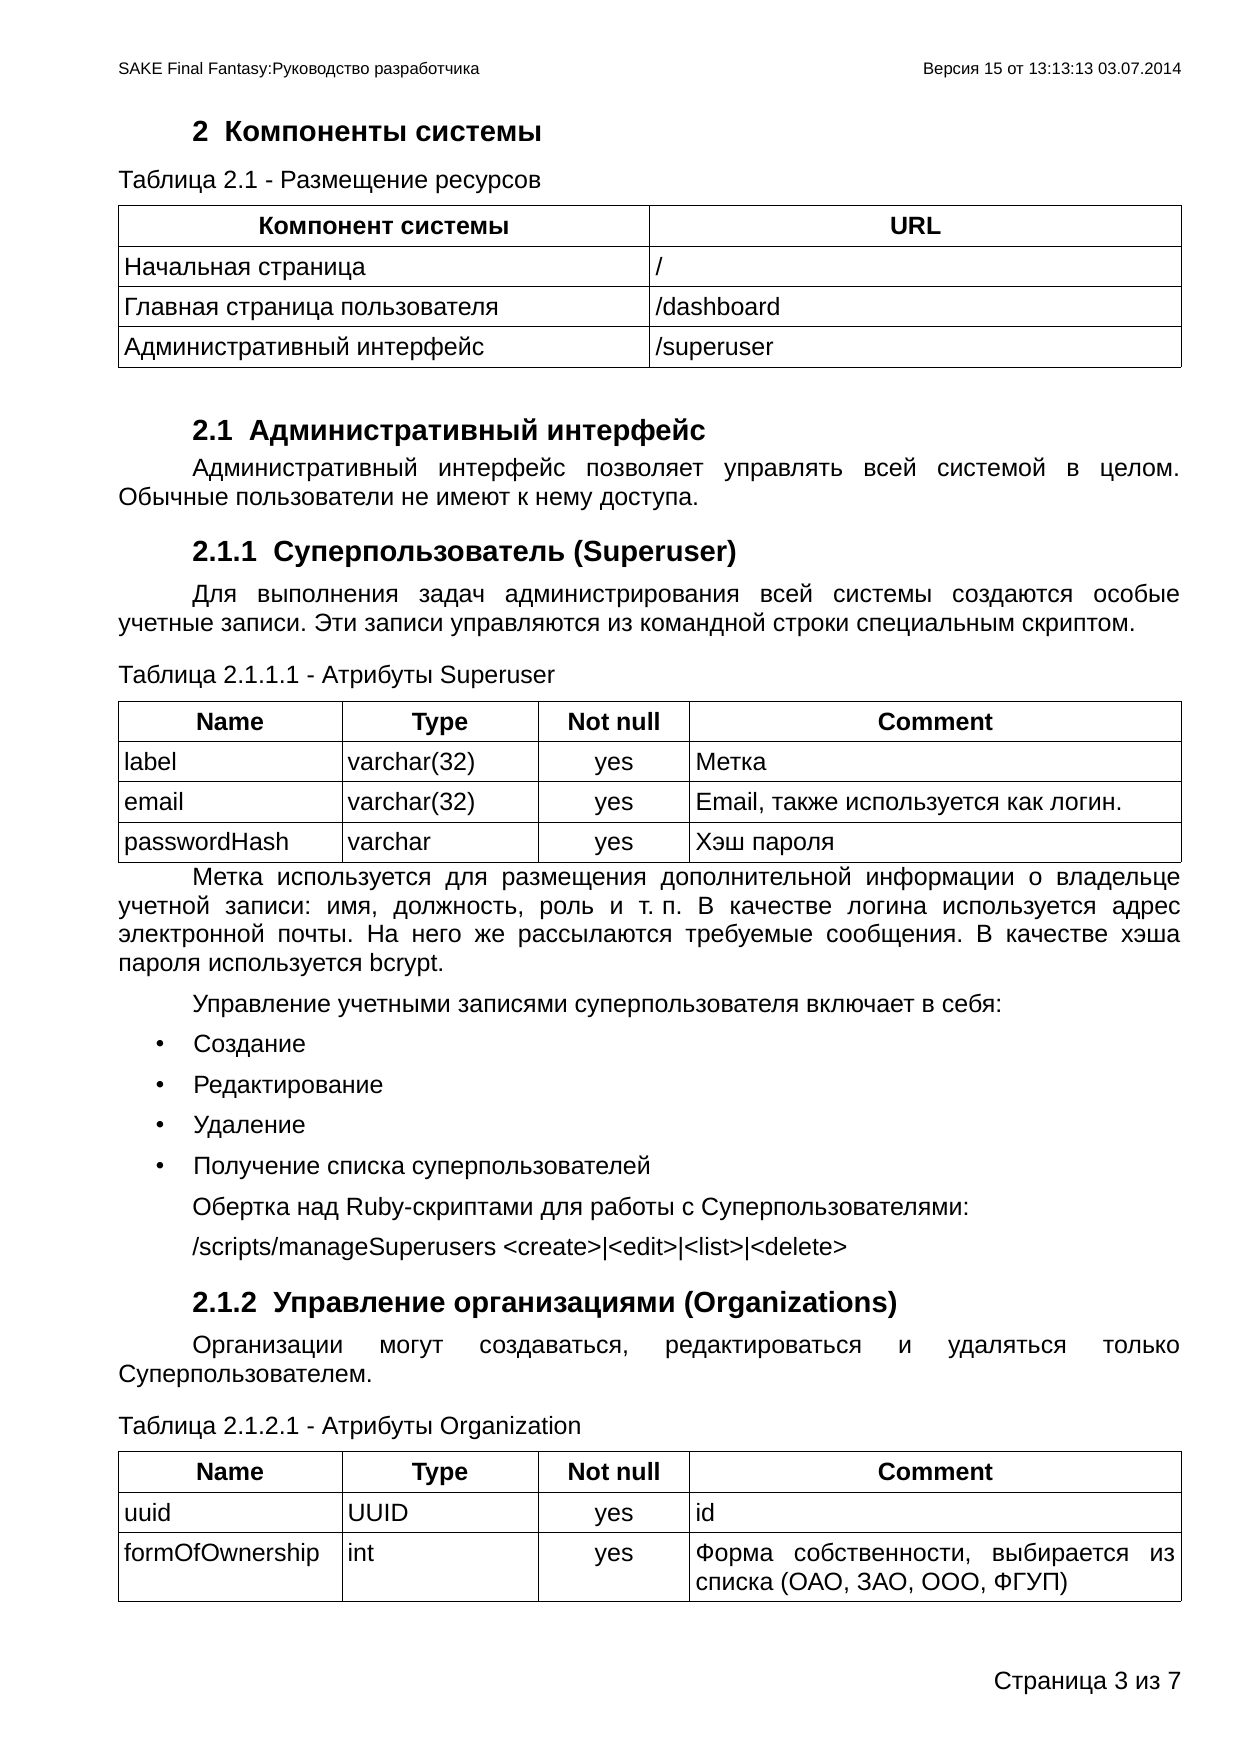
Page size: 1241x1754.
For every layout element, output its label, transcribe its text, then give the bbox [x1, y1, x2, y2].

text Обертка над Ruby-скриптами для работы с Суперпользователями: [118, 1192, 1181, 1221]
text Таблица 2.1 - Размещение ресурсов [118, 165, 1181, 194]
table_cell int [343, 1533, 538, 1601]
text Таблица 2.1.2.1 - Атрибуты Organization [118, 1411, 1181, 1440]
text Организации могут создаваться, редактироваться и удаляться только Суперпользователем. [118, 1330, 1181, 1387]
table_header URL [650, 206, 1181, 246]
table_cell formOfOwnership [119, 1533, 342, 1601]
text Метка используется для размещения дополнительной информации о владельце учетной записи: имя, должность, роль и т. п. В качестве логина используется адрес электронной почты. На него же рассылаются требуемые сообщения. В качестве хэша пароля используется bcrypt. [118, 863, 1181, 977]
table_cell passwordHash [119, 823, 342, 862]
table_cell yes [539, 1493, 689, 1532]
table_header Компонент системы [119, 206, 649, 246]
table_cell Главная страница пользователя [119, 287, 649, 326]
text Таблица 2.1.1.1 - Атрибуты Superuser [118, 660, 1181, 689]
table_cell uuid [119, 1493, 342, 1532]
subtitle Административный интерфейс [118, 413, 1181, 447]
table_cell Метка [690, 742, 1181, 781]
text /scripts/manageSuperusers <create>|<edit>|<list>|<delete> [118, 1232, 1181, 1261]
table_header Type [343, 702, 538, 741]
table_cell Начальная страница [119, 247, 649, 286]
text Управление учетными записями суперпользователя включает в себя: [118, 989, 1181, 1017]
table_cell yes [539, 1533, 689, 1601]
table_cell email [119, 782, 342, 822]
table_cell UUID [343, 1493, 538, 1532]
table_cell Форма собственности, выбирается из списка (ОАО, ЗАО, ООО, ФГУП) [690, 1533, 1181, 1601]
text Для выполнения задач администрирования всей системы создаются особые учетные записи. Эти записи управляются из командной строки специальным скриптом. [118, 579, 1181, 637]
table_cell varchar [343, 823, 538, 862]
list Удаление [156, 1111, 1181, 1139]
subtitle Управление организациями (Organizations) [118, 1284, 1181, 1318]
table_cell Административный интерфейс [119, 327, 649, 367]
table_cell Email, также используется как логин. [690, 782, 1181, 822]
subtitle Компоненты системы [118, 114, 1181, 147]
table_header Type [343, 1452, 538, 1492]
table_header Name [119, 1452, 342, 1492]
table_header Comment [690, 702, 1181, 741]
table_header Not null [539, 1452, 689, 1492]
table_cell /dashboard [650, 287, 1181, 326]
table_header Not null [539, 702, 689, 741]
table_cell id [690, 1493, 1181, 1532]
table_header Comment [690, 1452, 1181, 1492]
table_cell yes [539, 782, 689, 822]
table_cell / [650, 247, 1181, 286]
list Создание [156, 1029, 1181, 1058]
table_cell yes [539, 823, 689, 862]
subtitle Суперпользователь (Superuser) [118, 534, 1181, 567]
table_cell varchar(32) [343, 782, 538, 822]
table_cell /superuser [650, 327, 1181, 367]
list Редактирование [156, 1070, 1181, 1099]
table_cell varchar(32) [343, 742, 538, 781]
table_header Name [119, 702, 342, 741]
table_cell label [119, 742, 342, 781]
table_cell yes [539, 742, 689, 781]
text Административный интерфейс позволяет управлять всей системой в целом. Обычные пользователи не имеют к нему доступа. [118, 453, 1181, 510]
list Получение списка суперпользователей [156, 1151, 1181, 1180]
table_cell Хэш пароля [690, 823, 1181, 862]
